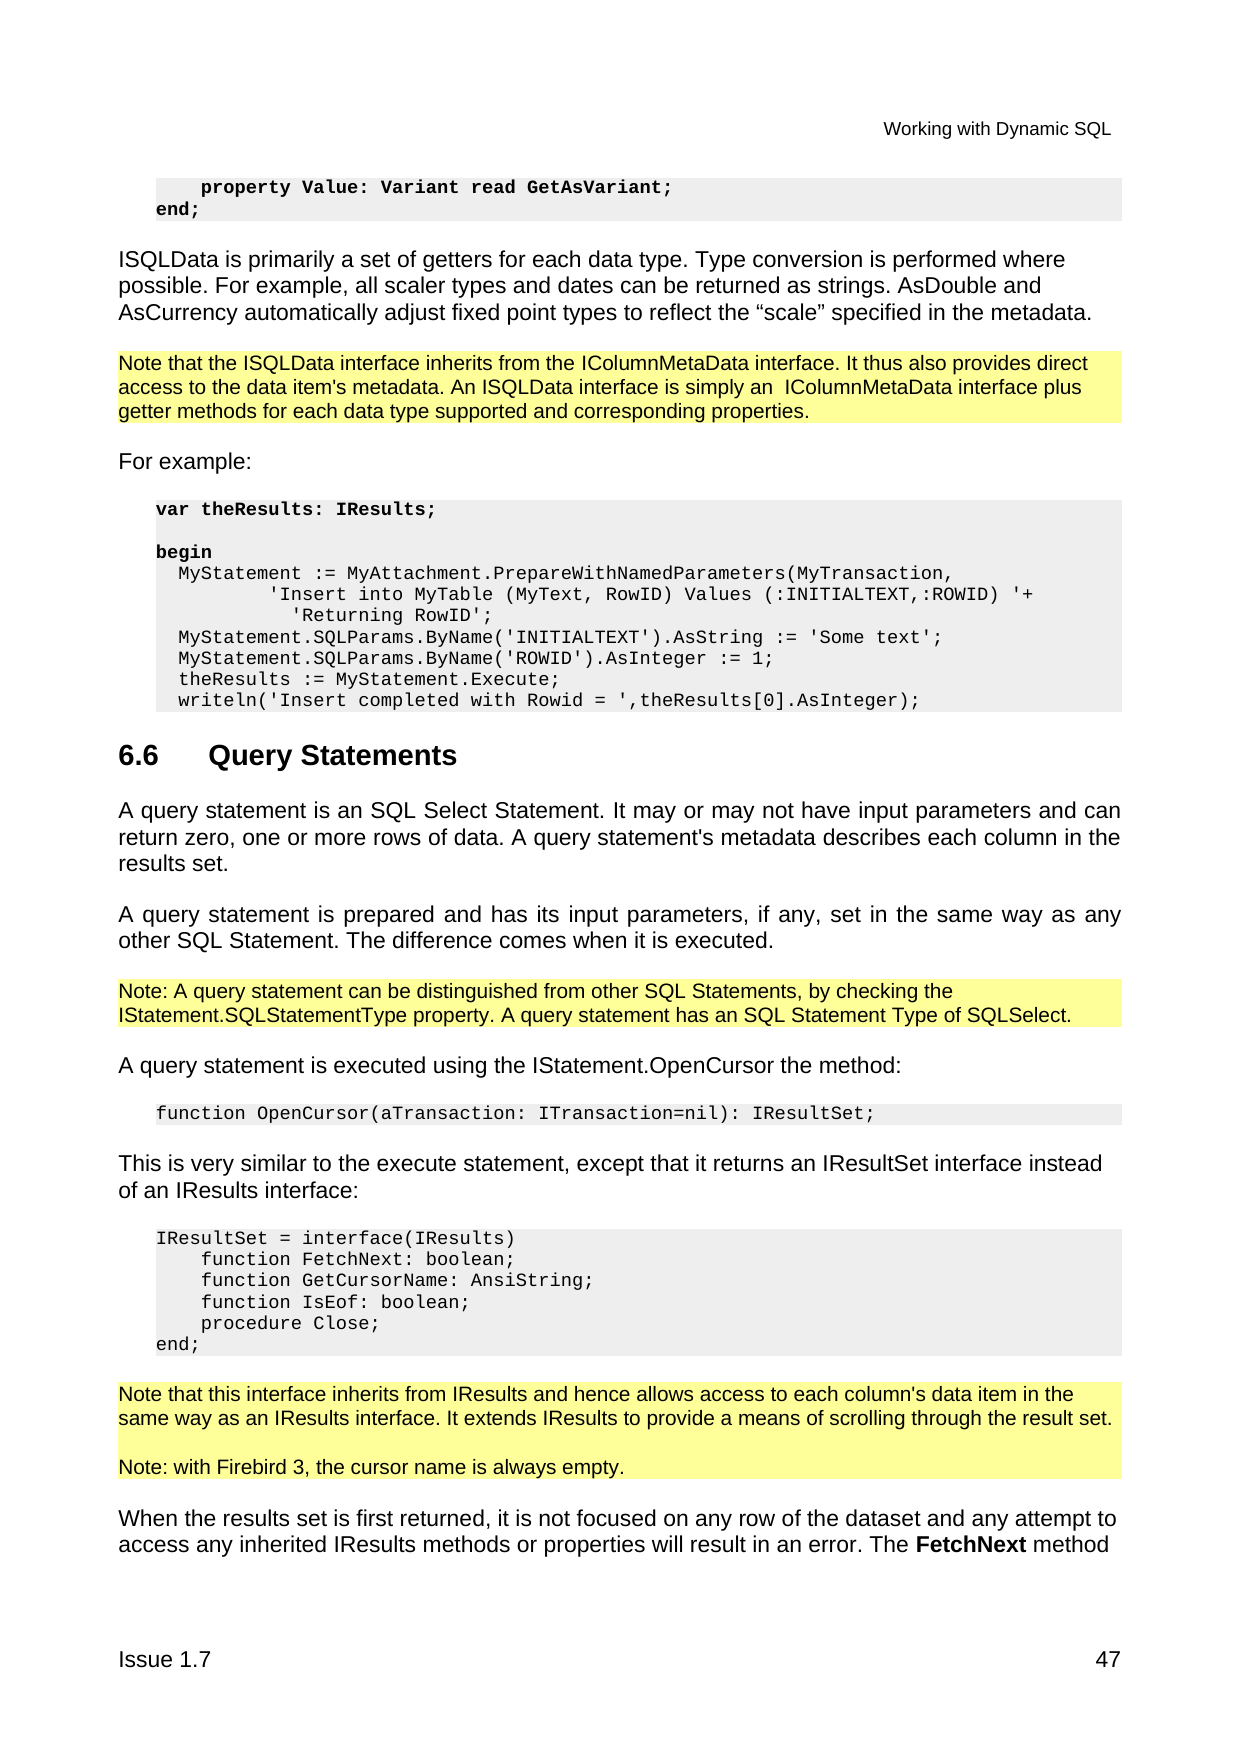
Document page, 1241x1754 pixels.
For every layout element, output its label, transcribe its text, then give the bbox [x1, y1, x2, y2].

text writeln('Insert completed with Rowid = ',theResults[0].AsInteger); [156, 691, 1122, 712]
text A query statement is an SQL Select Statement. It may or may not have input parameters and can return zero, one or more rows of data. A query statement's metadata describes each column in the results set. [118, 797, 1122, 876]
text For example: [118, 448, 1122, 474]
text IResultSet = interface(IResults) [156, 1229, 1122, 1250]
text Note: A query statement can be distinguished from other SQL Statements, by checking the IStatement.SQLStatementType property. A query statement has an SQL Statement Type of SQLSelect. [118, 979, 1122, 1027]
text theResults := MyStatement.Execute; [156, 670, 1122, 691]
text Note that this interface inherits from IResults and hence allows access to each column's data item in the same way as an IResults interface. It extends IResults to provide a means of scrolling through the result set. [118, 1382, 1122, 1429]
text function OpenCursor(aTransaction: ITransaction=nil): IResultSet; [156, 1104, 1122, 1125]
text MyStatement := MyAttachment.PrepareWithNamedParameters(MyTransaction, [156, 564, 1122, 585]
text A query statement is executed using the IStatement.OpenCursor the method: [118, 1052, 1122, 1079]
text function GetCursorName: AnsiString; [156, 1271, 1122, 1292]
text This is very similar to the execute statement, except that it returns an IResultSet interface instead of an IResults interface: [118, 1150, 1122, 1203]
text 'Insert into MyTable (MyText, RowID) Values (:INITIALTEXT,:ROWID) '+ [156, 585, 1122, 606]
text Note that the ISQLData interface inherits from the IColumnMetaData interface. It thus also provides direct access to the data item's metadata. An ISQLData interface is simply an IColumnMetaData interface plus getter methods for each data type supported and corresponding properties. [118, 351, 1122, 423]
text When the results set is first returned, it is not focused on any row of the dataset and any attempt to access any inherited IResults methods or properties will result in an error. The FetchNext method [118, 1504, 1122, 1557]
text var theResults: IResults; [156, 500, 1122, 521]
text A query statement is prepared and has its input parameters, if any, set in the same way as any other SQL Statement. The difference comes when it is executed. [118, 901, 1122, 954]
text ISQLData is primarily a set of getters for each data type. Type conversion is performed where possible. For example, all scaler types and dates can be returned as strings. AsDouble and AsCurrency automatically adjust fixed point types to reflect the “scale” specified in the metadata. [118, 246, 1122, 325]
text function FetchNext: boolean; [156, 1250, 1122, 1271]
text MyStatement.SQLParams.ByName('ROWID').AsInteger := 1; [156, 649, 1122, 670]
subtitle Query Statements [118, 738, 1122, 772]
text end; [156, 1335, 1122, 1356]
text end; [156, 199, 1122, 221]
text Note: with Firebird 3, the cursor name is always empty. [118, 1455, 1122, 1479]
text MyStatement.SQLParams.ByName('INITIALTEXT').AsString := 'Some text'; [156, 627, 1122, 649]
text begin [156, 542, 1122, 564]
text procedure Close; [156, 1314, 1122, 1335]
text 'Returning RowID'; [156, 606, 1122, 627]
text property Value: Variant read GetAsVariant; [156, 178, 1122, 199]
text function IsEof: boolean; [156, 1292, 1122, 1314]
